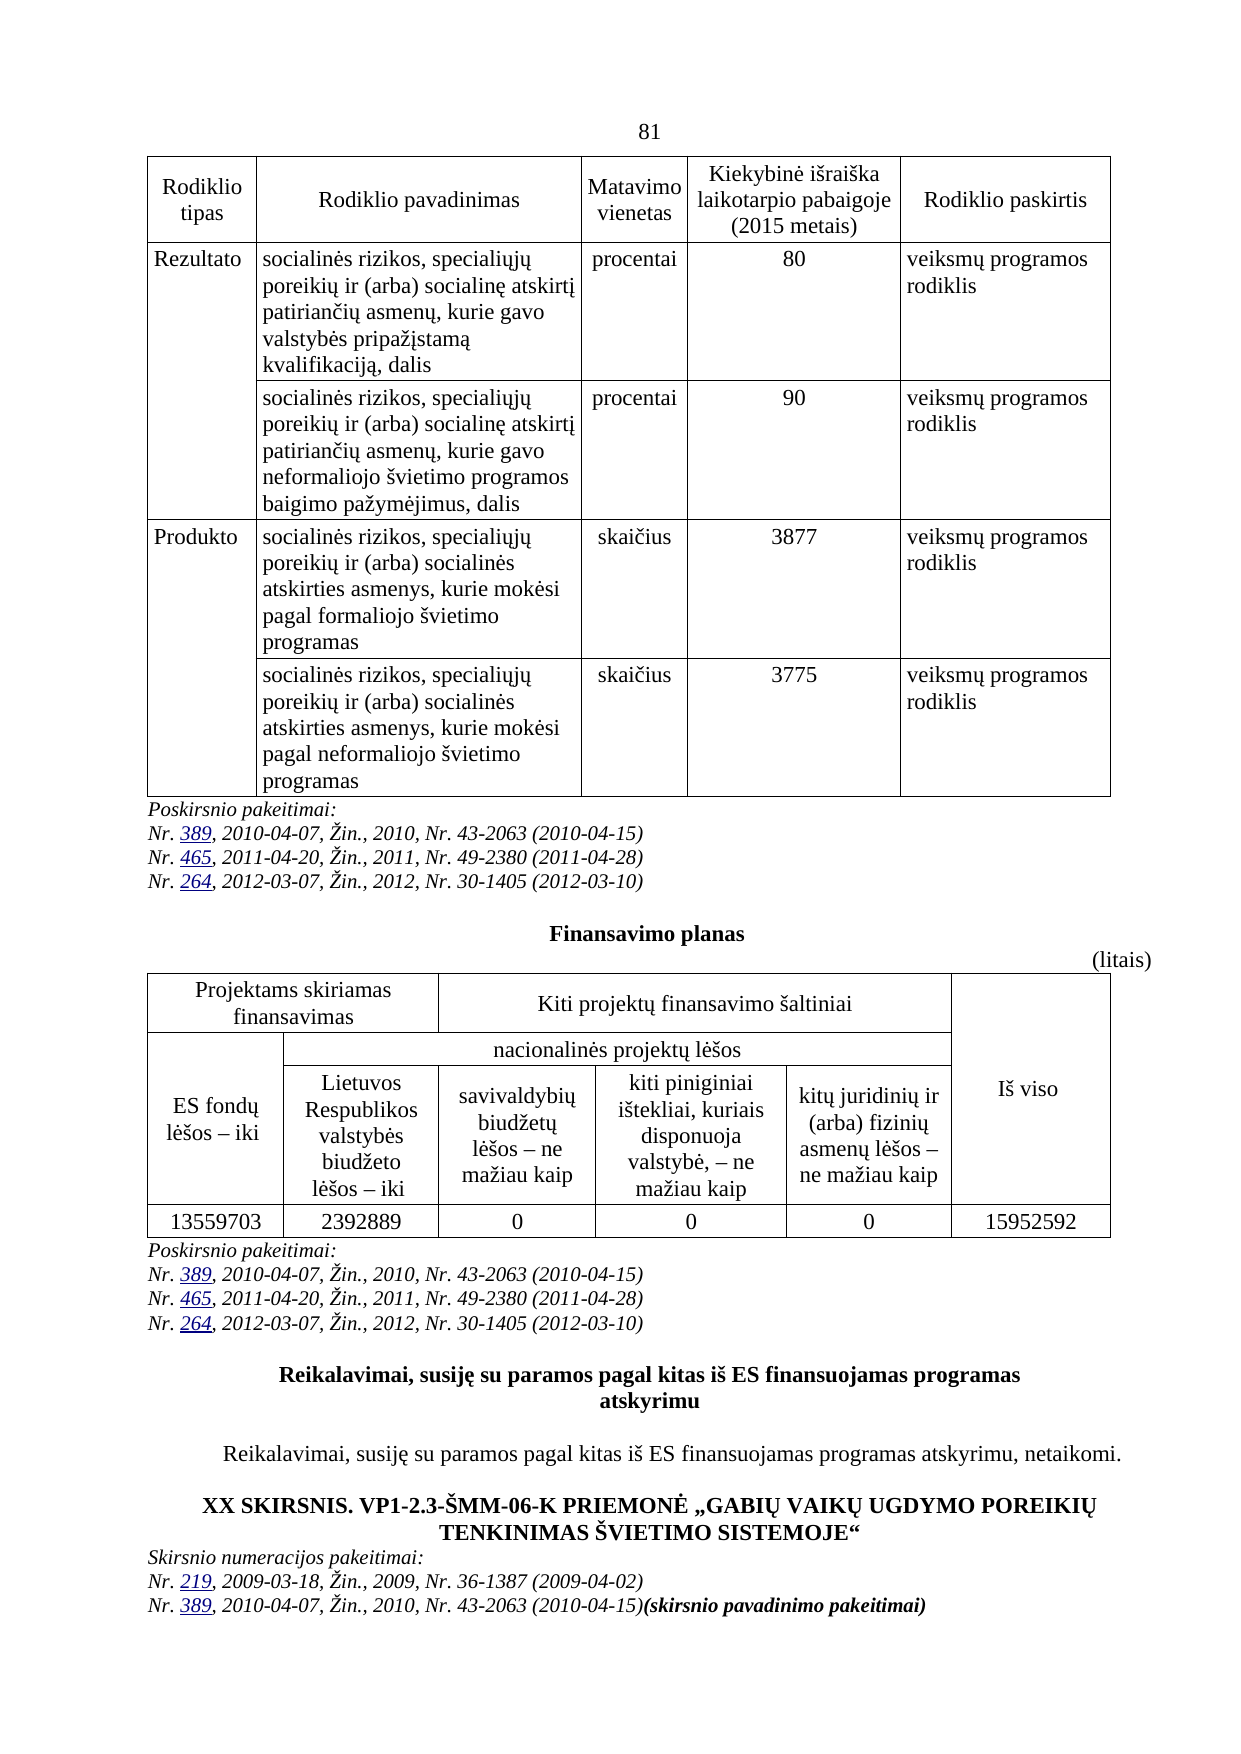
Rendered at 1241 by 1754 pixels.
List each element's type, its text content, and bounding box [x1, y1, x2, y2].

table_cell 3775 [688, 659, 900, 796]
text Poskirsnio pakeitimai: [148, 1238, 1152, 1262]
subtitle XX SKIRSNIS. VP1-2.3-ŠMM-06-K PRIEMONĖ „GABIŲ VAIKŲ UGDYMO POREIKIŲ TENKINIMAS ŠVIETIMO SISTEMOJE“ [148, 1493, 1152, 1545]
table_cell 3877 [688, 520, 900, 657]
table_cell 80 [688, 243, 900, 380]
table_header Projektams skiriamas finansavimas [148, 974, 438, 1032]
text Nr. 389, 2010-04-07, Žin., 2010, Nr. 43-2063 (2010-04-15) [148, 821, 1152, 845]
table_cell veiksmų programos rodiklis [901, 659, 1110, 796]
table_cell skaičius [582, 659, 687, 796]
table_cell kiti piniginiai ištekliai, kuriais disponuoja valstybė, – ne mažiau kaip [596, 1066, 786, 1204]
text Nr. 219, 2009-03-18, Žin., 2009, Nr. 36-1387 (2009-04-02) [148, 1569, 1152, 1593]
table_cell savivaldybių biudžetų lėšos – ne mažiau kaip [439, 1066, 595, 1204]
table_header Rodiklio pavadinimas [257, 157, 581, 242]
table_cell kitų juridinių ir (arba) fizinių asmenų lėšos – ne mažiau kaip [787, 1066, 951, 1204]
table_header Kiti projektų finansavimo šaltiniai [439, 974, 951, 1032]
text Nr. 465, 2011-04-20, Žin., 2011, Nr. 49-2380 (2011-04-28) [148, 1286, 1152, 1310]
table_header Rodiklio tipas [148, 157, 256, 242]
table_header Matavimo vienetas [582, 157, 687, 242]
table_cell veiksmų programos rodiklis [901, 381, 1110, 519]
table_cell ES fondų lėšos – iki [148, 1033, 283, 1204]
text Nr. 389, 2010-04-07, Žin., 2010, Nr. 43-2063 (2010-04-15)(skirsnio pavadinimo pakeitimai) [148, 1593, 1152, 1617]
text Nr. 264, 2012-03-07, Žin., 2012, Nr. 30-1405 (2012-03-10) [148, 1310, 1152, 1334]
table_cell 0 [439, 1205, 595, 1237]
table_cell nacionalinės projektų lėšos [284, 1033, 951, 1065]
table_cell Rezultato [148, 243, 256, 519]
text Skirsnio numeracijos pakeitimai: [148, 1545, 1152, 1569]
text Nr. 264, 2012-03-07, Žin., 2012, Nr. 30-1405 (2012-03-10) [148, 869, 1152, 893]
table_cell socialinės rizikos, specialiųjų poreikių ir (arba) socialinę atskirtį patiriančių asmenų, kurie gavo valstybės pripažįstamą kvalifikaciją, dalis [257, 243, 581, 380]
table_header Rodiklio paskirtis [901, 157, 1110, 242]
table_cell veiksmų programos rodiklis [901, 243, 1110, 380]
table_cell Produkto [148, 520, 256, 796]
text Reikalavimai, susiję su paramos pagal kitas iš ES finansuojamas programas atskyrimu [148, 1361, 1152, 1413]
text Finansavimo planas [148, 920, 1152, 946]
table_cell procentai [582, 243, 687, 380]
text (litais) [148, 946, 1152, 972]
table_cell Lietuvos Respublikos valstybės biudžeto lėšos – iki [284, 1066, 438, 1204]
text Nr. 465, 2011-04-20, Žin., 2011, Nr. 49-2380 (2011-04-28) [148, 845, 1152, 869]
table_cell procentai [582, 381, 687, 519]
table_cell 13559703 [148, 1205, 283, 1237]
text Nr. 389, 2010-04-07, Žin., 2010, Nr. 43-2063 (2010-04-15) [148, 1262, 1152, 1286]
text Reikalavimai, susiję su paramos pagal kitas iš ES finansuojamas programas atskyrimu, netaikomi. [148, 1440, 1152, 1466]
table_cell 90 [688, 381, 900, 519]
table_header Kiekybinė išraiška laikotarpio pabaigoje (2015 metais) [688, 157, 900, 242]
table_cell 15952592 [952, 1205, 1110, 1237]
table_cell 0 [787, 1205, 951, 1237]
table_cell veiksmų programos rodiklis [901, 520, 1110, 657]
table_cell 2392889 [284, 1205, 438, 1237]
table_header Iš viso [952, 974, 1110, 1204]
text Poskirsnio pakeitimai: [148, 797, 1152, 821]
table_cell socialinės rizikos, specialiųjų poreikių ir (arba) socialinės atskirties asmenys, kurie mokėsi pagal neformaliojo švietimo programas [257, 659, 581, 796]
table_cell skaičius [582, 520, 687, 657]
table_cell 0 [596, 1205, 786, 1237]
table_cell socialinės rizikos, specialiųjų poreikių ir (arba) socialinės atskirties asmenys, kurie mokėsi pagal formaliojo švietimo programas [257, 520, 581, 657]
table_cell socialinės rizikos, specialiųjų poreikių ir (arba) socialinę atskirtį patiriančių asmenų, kurie gavo neformaliojo švietimo programos baigimo pažymėjimus, dalis [257, 381, 581, 519]
